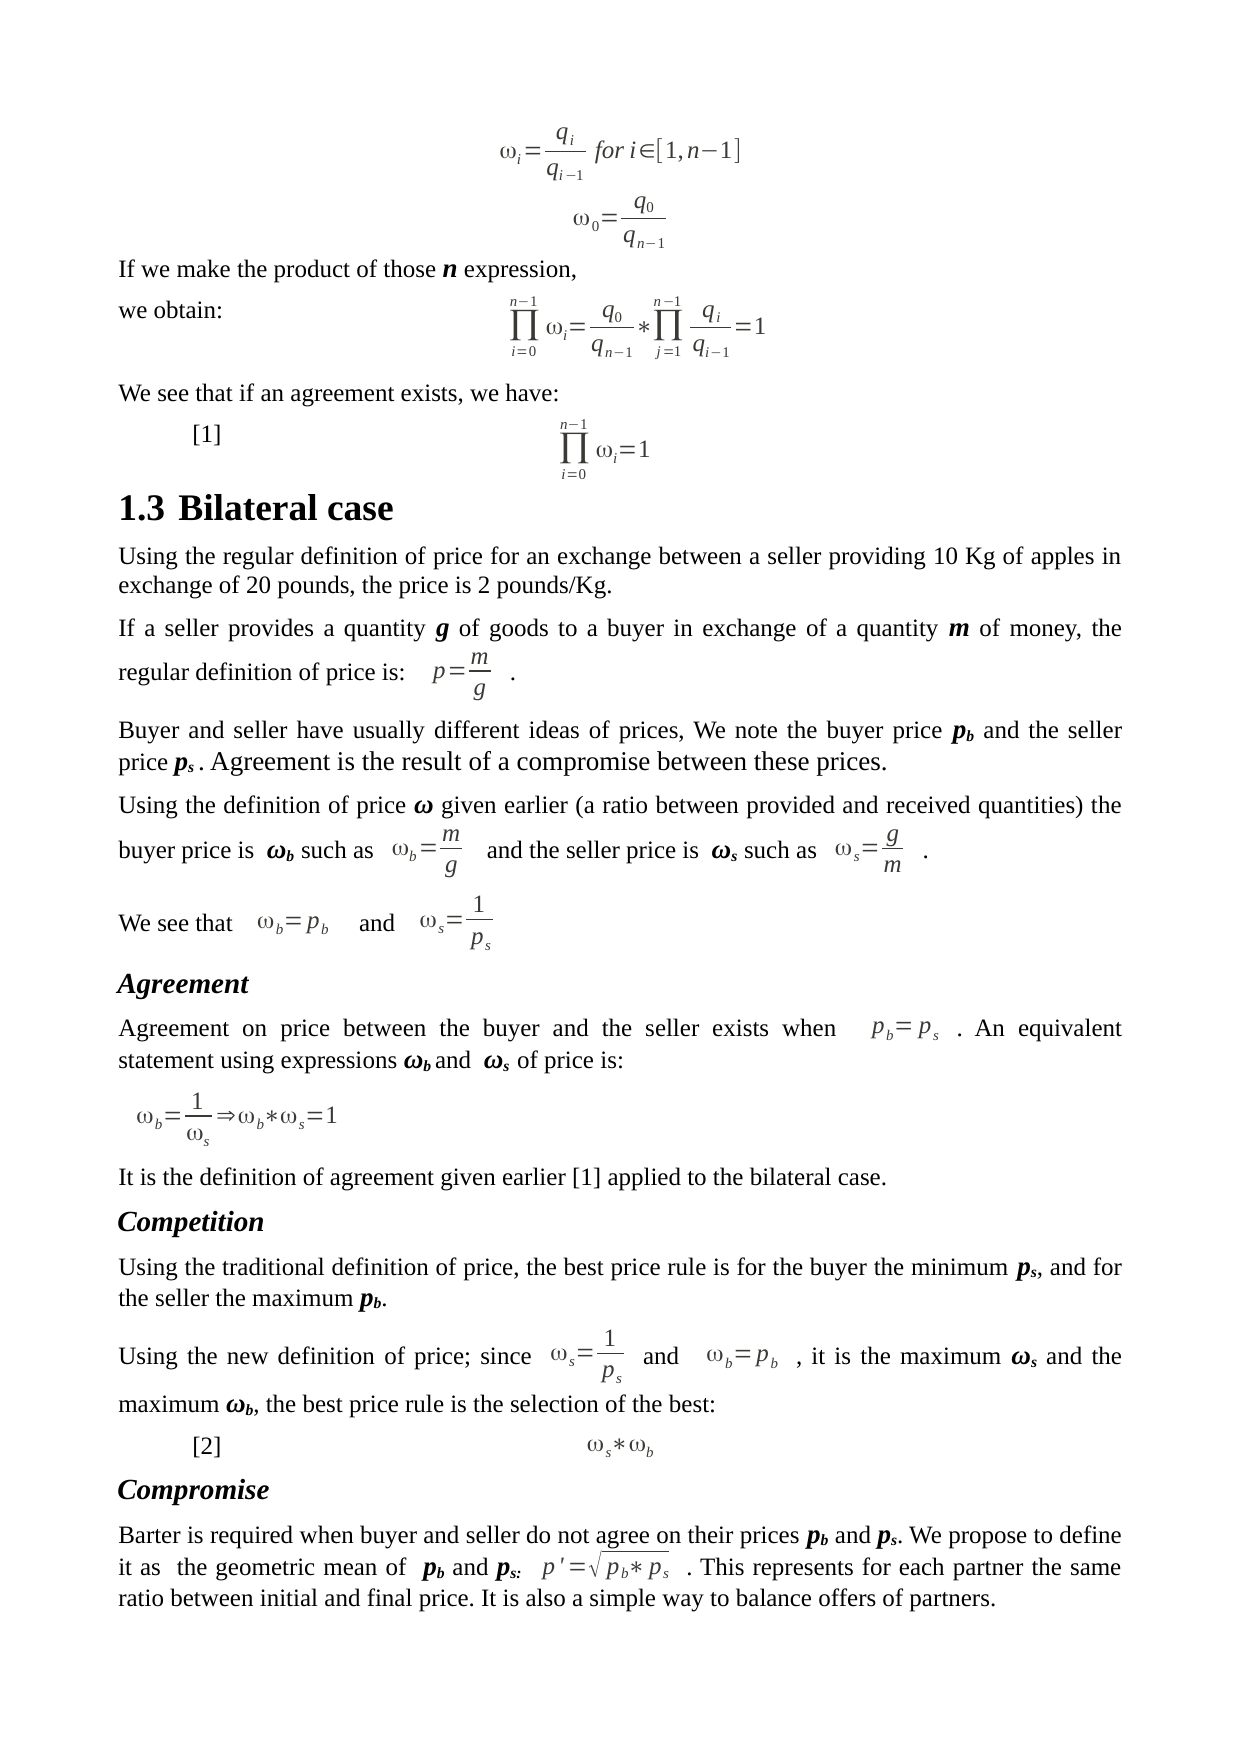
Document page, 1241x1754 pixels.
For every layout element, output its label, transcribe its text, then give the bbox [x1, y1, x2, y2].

text Using the definition of price ω given earlier (a ratio between provided and received quantities) the buyer price is ωb such as and the seller price is ωs such as. [118, 788, 1122, 878]
text [1] [118, 419, 1122, 448]
text Barter is required when buyer and seller do not agree on their prices pb and ps. We propose to define it as the geometric mean of pb and ps:. This represents for each partner the same ratio between initial and final price. It is also a simple way to balance offers of partners. [118, 1518, 1122, 1612]
text we obtain: [118, 295, 1122, 324]
text Using the regular definition of price for an exchange between a seller providing 10 Kg of apples in exchange of 20 pounds, the price is 2 pounds/Kg. [118, 541, 1122, 598]
text [2] [118, 1431, 1122, 1459]
text Agreement on price between the buyer and the seller exists when . An equivalent statement using expressions ωb and ωs of price is: [118, 1012, 1122, 1075]
text Using the new definition of price; sinceand , it is the maximum ωs and the maximum ωb, the best price rule is the selection of the best: [118, 1324, 1122, 1418]
text We see that if an agreement exists, we have: [118, 378, 1122, 407]
text Buyer and seller have usually different ideas of prices, We note the buyer price pb and the seller price ps . Agreement is the result of a compromise between these prices. [118, 713, 1122, 776]
text If we make the product of those n expression, [118, 118, 1122, 283]
text Compromise [117, 1472, 1122, 1506]
text It is the definition of agreement given earlier [1] applied to the bilateral case. [118, 1162, 1122, 1191]
text If a seller provides a quantity g of goods to a buyer in exchange of a quantity m of money, the regular definition of price is: . [118, 611, 1122, 701]
text We see that and [118, 891, 1122, 954]
subtitle Bilateral case [118, 485, 1122, 528]
text Competition [117, 1204, 1122, 1237]
text Using the traditional definition of price, the best price rule is for the buyer the minimum ps, and for the seller the maximum pb. [118, 1250, 1122, 1312]
text Agreement [117, 966, 1122, 1000]
